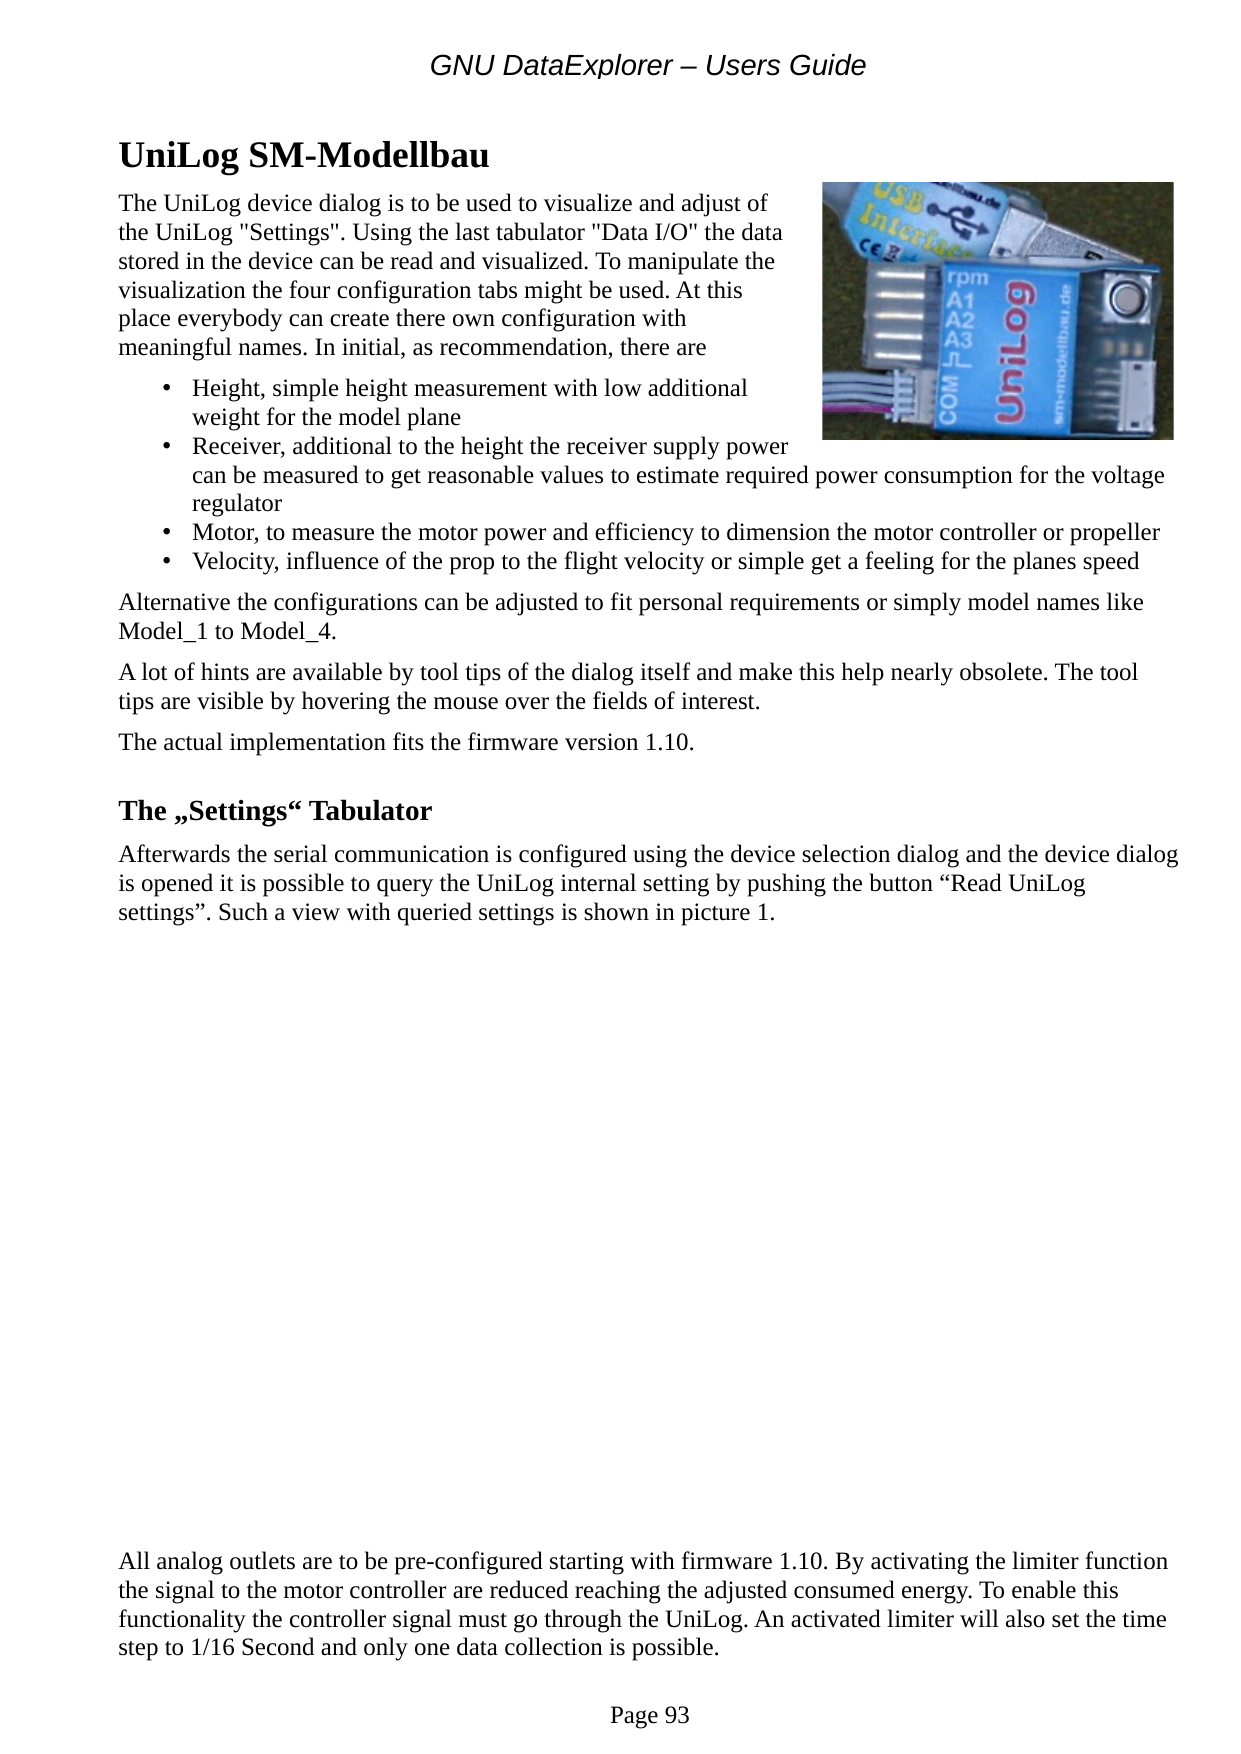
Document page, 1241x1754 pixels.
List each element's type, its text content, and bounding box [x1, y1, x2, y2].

text Afterwards the serial communication is configured using the device selection dialog and the device dialog is opened it is possible to query the UniLog internal setting by pushing the button “Read UniLog settings”. Such a view with queried settings is shown in picture 1. [118, 839, 1181, 926]
subtitle UniLog SM-Modellbau [118, 133, 1181, 176]
text Alternative the configurations can be adjusted to fit personal requirements or simply model names like Model_1 to Model_4. [118, 587, 1181, 645]
list Height, simple height measurement with low additional weight for the model plane [162, 373, 822, 431]
list Velocity, influence of the prop to the flight velocity or simple get a feeling for the planes speed [162, 546, 1181, 575]
subtitle The „Settings“ Tabulator [118, 793, 1181, 827]
list Receiver, additional to the height the receiver supply power can be measured to get reasonable values to estimate required power consumption for the voltage regulator [162, 431, 1181, 517]
text A lot of hints are available by tool tips of the dialog itself and make this help nearly obsolete. The tool tips are visible by hovering the mouse over the fields of interest. [118, 657, 1181, 715]
list Motor, to measure the motor power and efficiency to dimension the motor controller or propeller [162, 517, 1181, 546]
text The actual implementation fits the firmware version 1.10. [118, 727, 1181, 756]
picture [822, 182, 1174, 440]
text The UniLog device dialog is to be used to visualize and adjust of the UniLog "Settings". Using the last tabulator "Data I/O" the data stored in the device can be read and visualized. To manipulate the visualization the four configuration tabs might be used. At this place everybody can create there own configuration with meaningful names. In initial, as recommendation, there are [118, 188, 822, 361]
text All analog outlets are to be pre-configured starting with firmware 1.10. By activating the limiter function the signal to the motor controller are reduced reaching the adjusted consumed energy. To enable this functionality the controller signal must go through the UniLog. An activated limiter will also set the time step to 1/16 Second and only one data collection is possible. [118, 1546, 1181, 1661]
